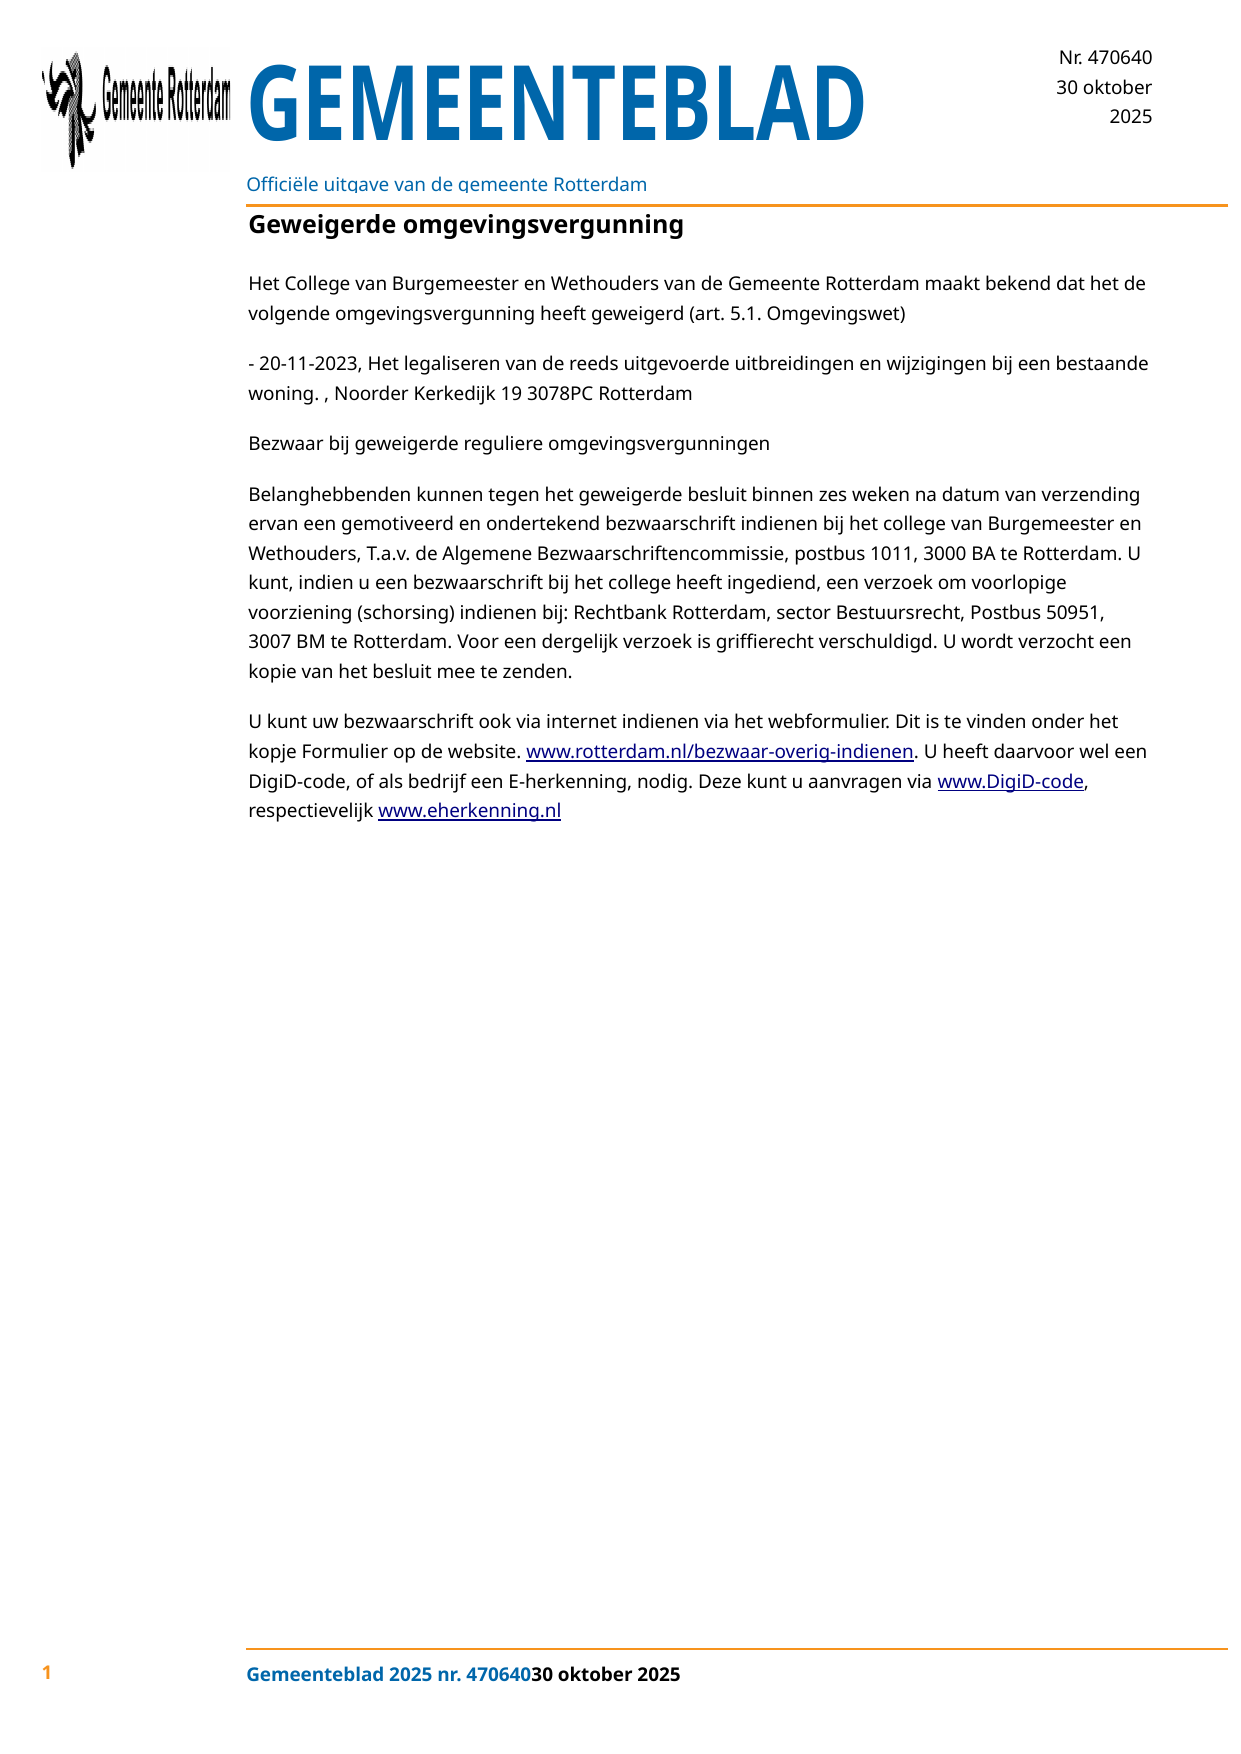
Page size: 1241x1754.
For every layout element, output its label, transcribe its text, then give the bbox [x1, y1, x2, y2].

text Bezwaar bij geweigerde reguliere omgevingsvergunningen [248, 430, 1152, 456]
text Het College van Burgemeester en Wethouders van de Gemeente Rotterdam maakt bekend dat het de volgende omgevingsvergunning heeft geweigerd (art. 5.1. Omgevingswet) [248, 270, 1152, 326]
picture [41, 47, 231, 172]
text U kunt uw bezwaarschrift ook via internet indienen via het webformulier. Dit is te vinden onder het kopje Formulier op de website. www.rotterdam.nl/bezwaar-overig-indienen. U heeft daarvoor wel een DigiD-code, of als bedrijf een E-herkenning, nodig. Deze kunt u aanvragen via www.DigiD-code, respectievelijk www.eherkenning.nl [248, 709, 1152, 823]
text Geweigerde omgevingsvergunning [248, 207, 1152, 241]
text Belanghebbenden kunnen tegen het geweigerde besluit binnen zes weken na datum van verzending ervan een gemotiveerd en ondertekend bezwaarschrift indienen bij het college van Burgemeester en Wethouders, T.a.v. de Algemene Bezwaarschriftencommissie, postbus 1011, 3000 BA te Rotterdam. U kunt, indien u een bezwaarschrift bij het college heeft ingediend, een verzoek om voorlopige voorziening (schorsing) indienen bij: Rechtbank Rotterdam, sector Bestuursrecht, Postbus 50951, 3007 BM te Rotterdam. Voor een dergelijk verzoek is griffierecht verschuldigd. U wordt verzocht een kopie van het besluit mee te zenden. [248, 481, 1152, 684]
text - 20-11-2023, Het legaliseren van de reeds uitgevoerde uitbreidingen en wijzigingen bij een bestaande woning. , Noorder Kerkedijk 19 3078PC Rotterdam [248, 350, 1152, 406]
